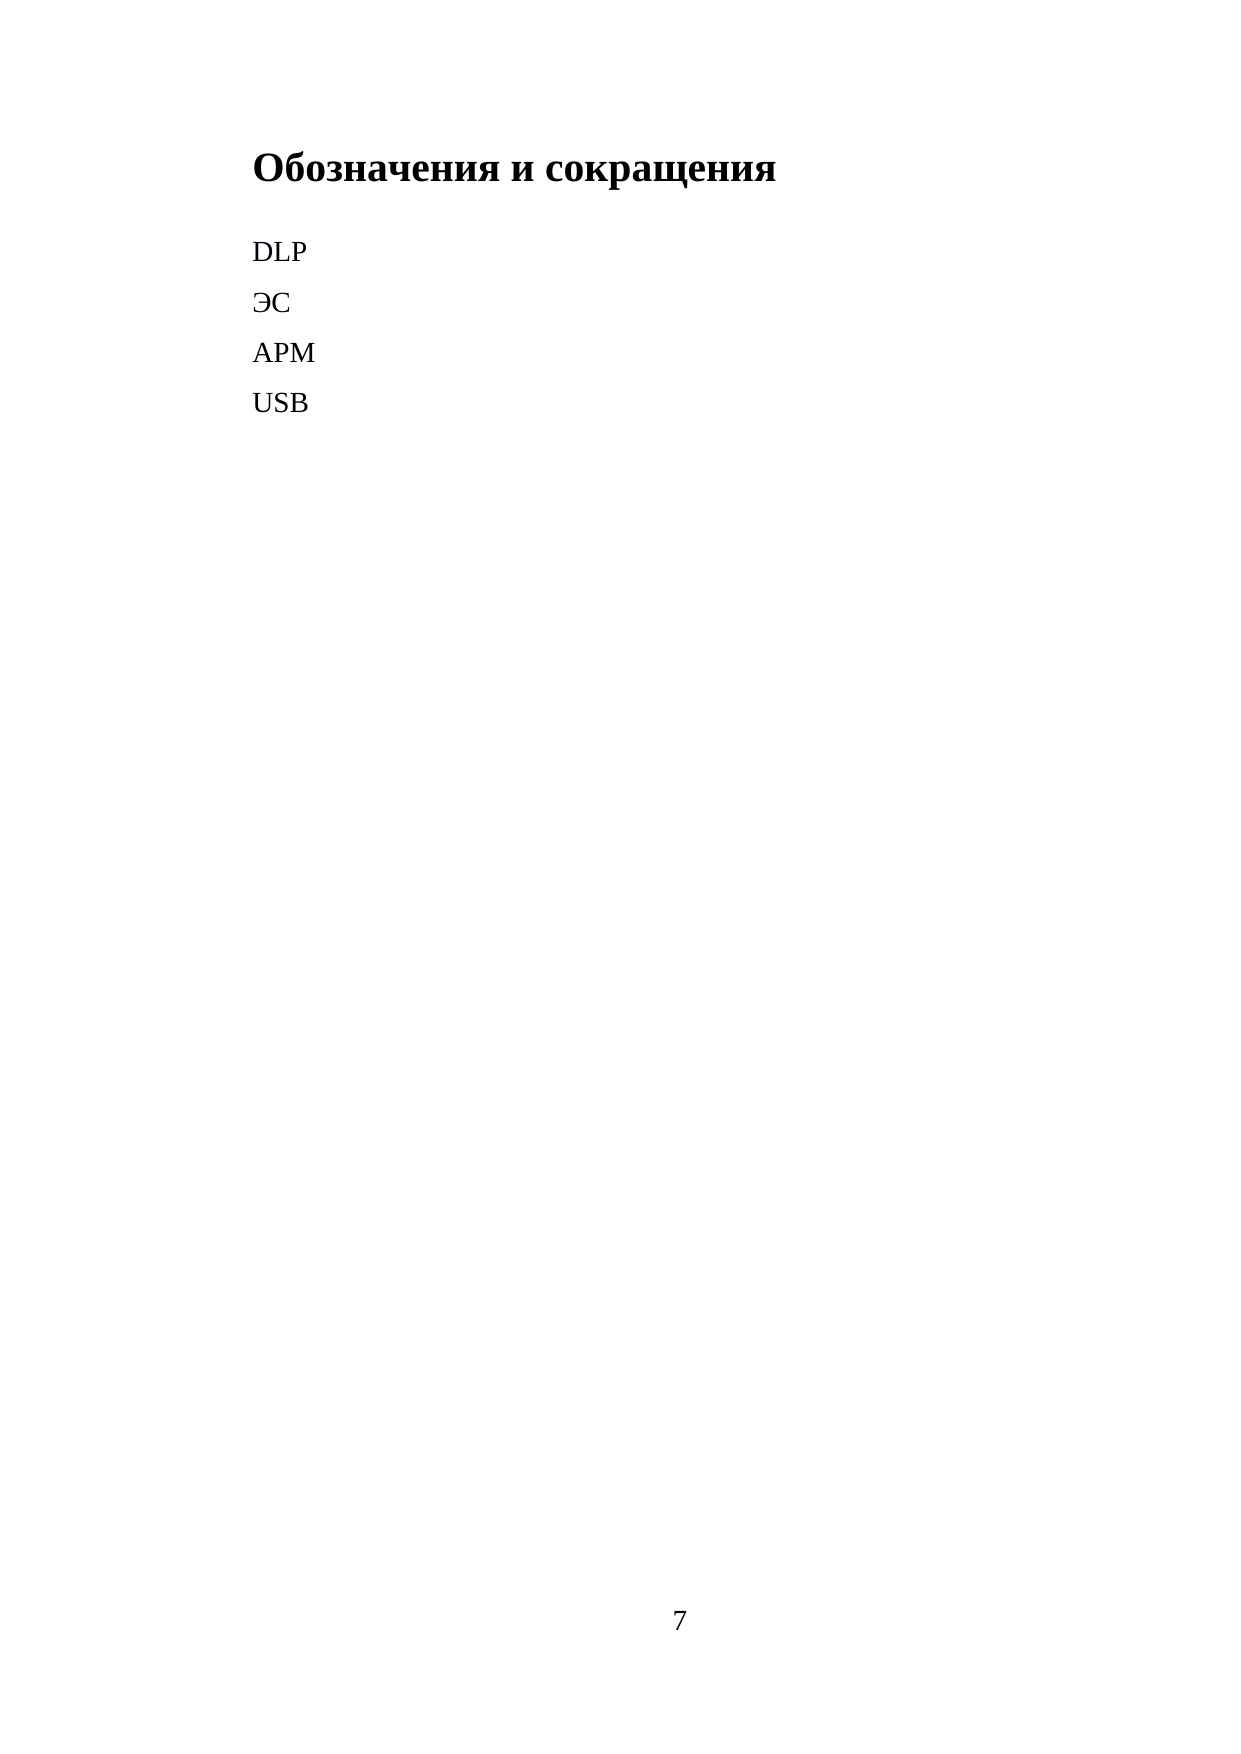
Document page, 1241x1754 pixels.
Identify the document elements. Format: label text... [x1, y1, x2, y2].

text АРМ [177, 335, 1182, 369]
text DLP [177, 234, 1182, 268]
subtitle Обозначения и сокращения [177, 142, 1182, 190]
text USB [177, 386, 1182, 419]
text ЭС [177, 285, 1182, 318]
